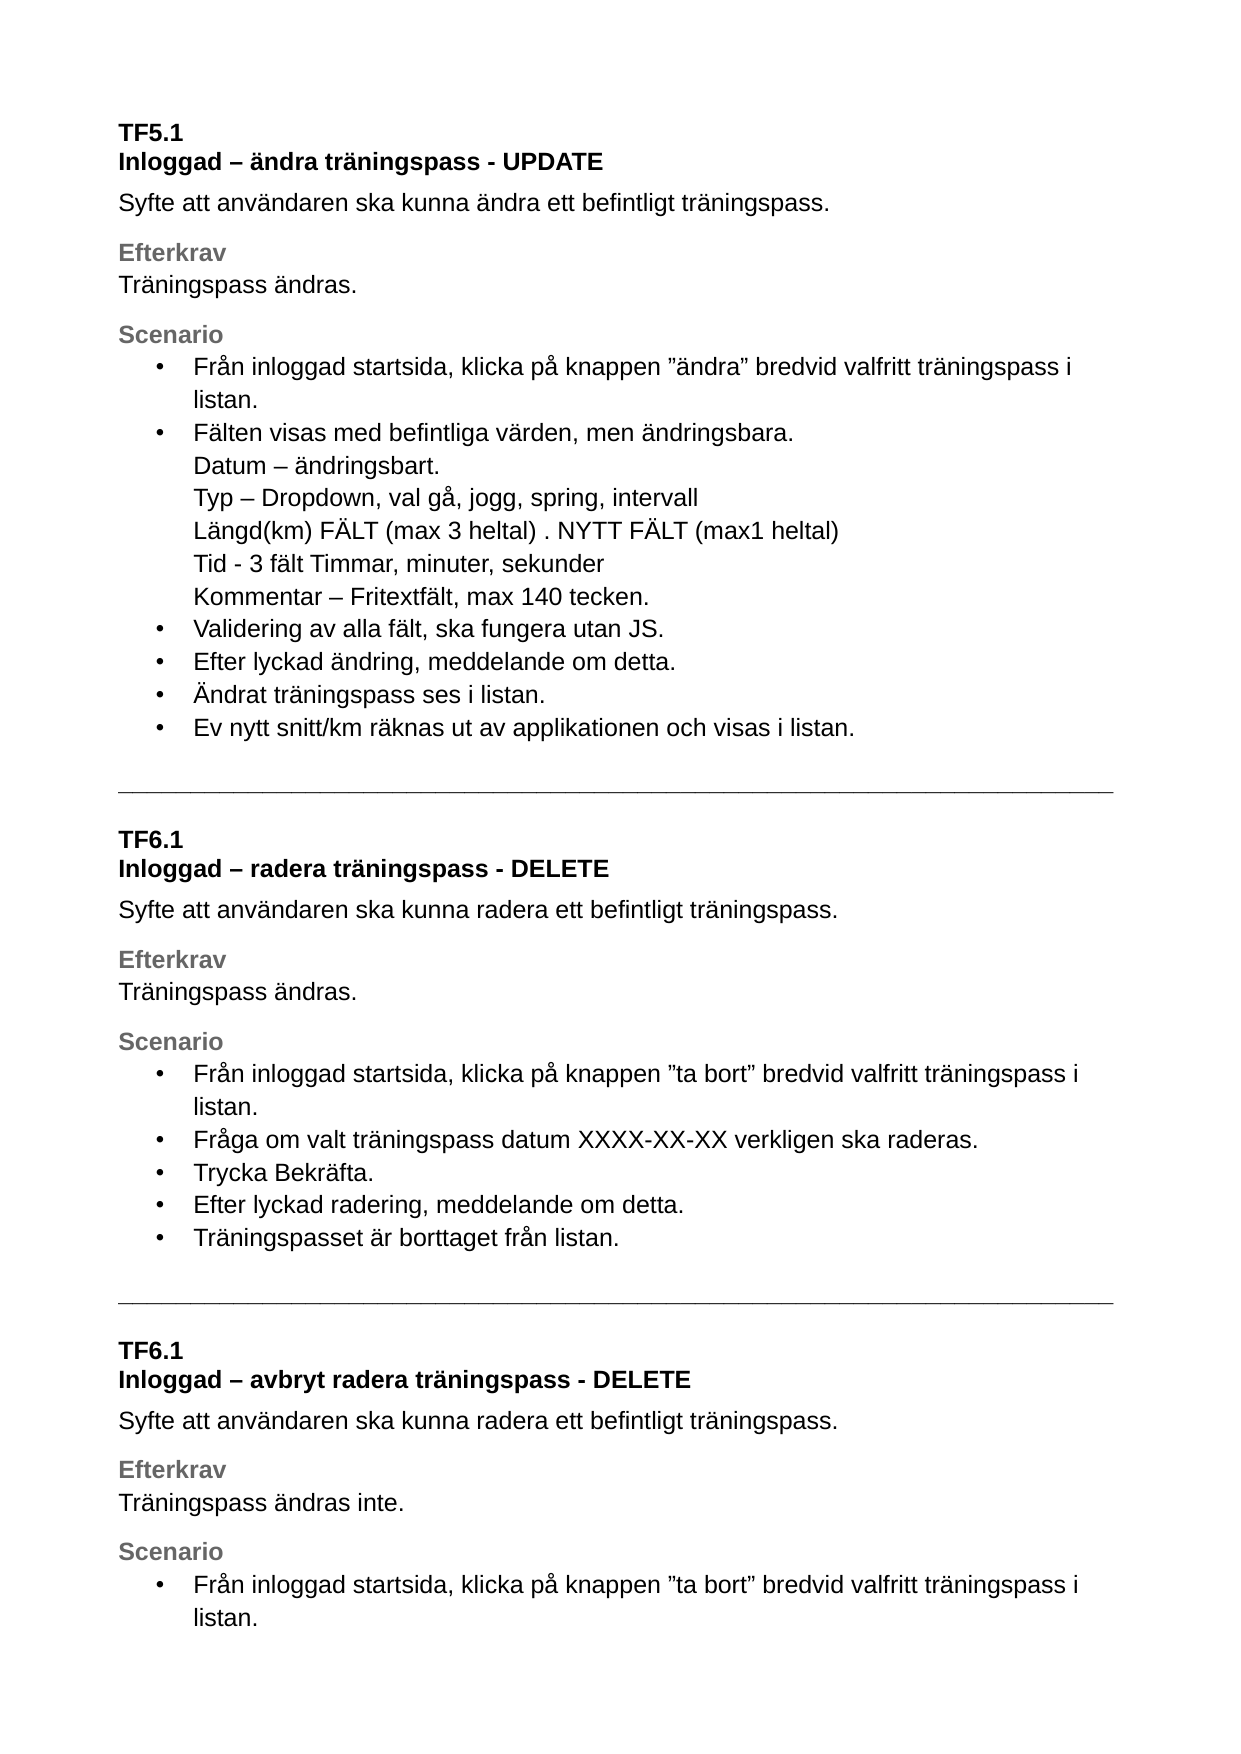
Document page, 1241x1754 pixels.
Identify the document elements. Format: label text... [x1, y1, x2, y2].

list Validering av alla fält, ska fungera utan JS. [156, 614, 1122, 643]
list Längd(km) FÄLT (max 3 heltal) . NYTT FÄLT (max1 heltal) [156, 516, 1122, 545]
subtitle TF6.1 Inloggad – radera träningspass - DELETE [118, 825, 1122, 883]
list Typ – Dropdown, val gå, jogg, spring, intervall [156, 483, 1122, 512]
list Fråga om valt träningspass datum XXXX-XX-XX verkligen ska raderas. [156, 1125, 1122, 1154]
subtitle Efterkrav [118, 237, 1122, 266]
text _____________________________________________________________________ [118, 1277, 1122, 1307]
subtitle Scenario [118, 319, 1122, 348]
text _____________________________________________________________________ [118, 766, 1122, 796]
list Träningspasset är borttaget från listan. [156, 1223, 1122, 1252]
list Efter lyckad ändring, meddelande om detta. [156, 647, 1122, 676]
subtitle Scenario [118, 1537, 1122, 1566]
text Träningspass ändras. [118, 270, 1122, 299]
list Efter lyckad radering, meddelande om detta. [156, 1191, 1122, 1219]
list Kommentar – Fritextfält, max 140 tecken. [156, 581, 1122, 610]
list Från inloggad startsida, klicka på knappen ”ta bort” bredvid valfritt träningspass i listan. [156, 1570, 1122, 1632]
subtitle TF5.1 Inloggad – ändra träningspass - UPDATE [118, 118, 1122, 176]
text Träningspass ändras. [118, 977, 1122, 1006]
list Ev nytt snitt/km räknas ut av applikationen och visas i listan. [156, 713, 1122, 741]
subtitle Efterkrav [118, 944, 1122, 973]
list Från inloggad startsida, klicka på knappen ”ändra” bredvid valfritt träningspass i listan. [156, 352, 1122, 414]
text Syfte att användaren ska kunna ändra ett befintligt träningspass. [118, 188, 1122, 217]
list Trycka Bekräfta. [156, 1158, 1122, 1187]
subtitle Scenario [118, 1027, 1122, 1055]
text Syfte att användaren ska kunna radera ett befintligt träningspass. [118, 895, 1122, 924]
list Fälten visas med befintliga värden, men ändringsbara. Datum – ändringsbart. [156, 418, 1122, 479]
subtitle TF6.1 Inloggad – avbryt radera träningspass - DELETE [118, 1336, 1122, 1393]
text Träningspass ändras inte. [118, 1488, 1122, 1517]
subtitle Efterkrav [118, 1455, 1122, 1484]
list Från inloggad startsida, klicka på knappen ”ta bort” bredvid valfritt träningspass i listan. [156, 1059, 1122, 1121]
list Tid - 3 fält Timmar, minuter, sekunder [156, 549, 1122, 577]
text Syfte att användaren ska kunna radera ett befintligt träningspass. [118, 1406, 1122, 1435]
list Ändrat träningspass ses i listan. [156, 680, 1122, 709]
